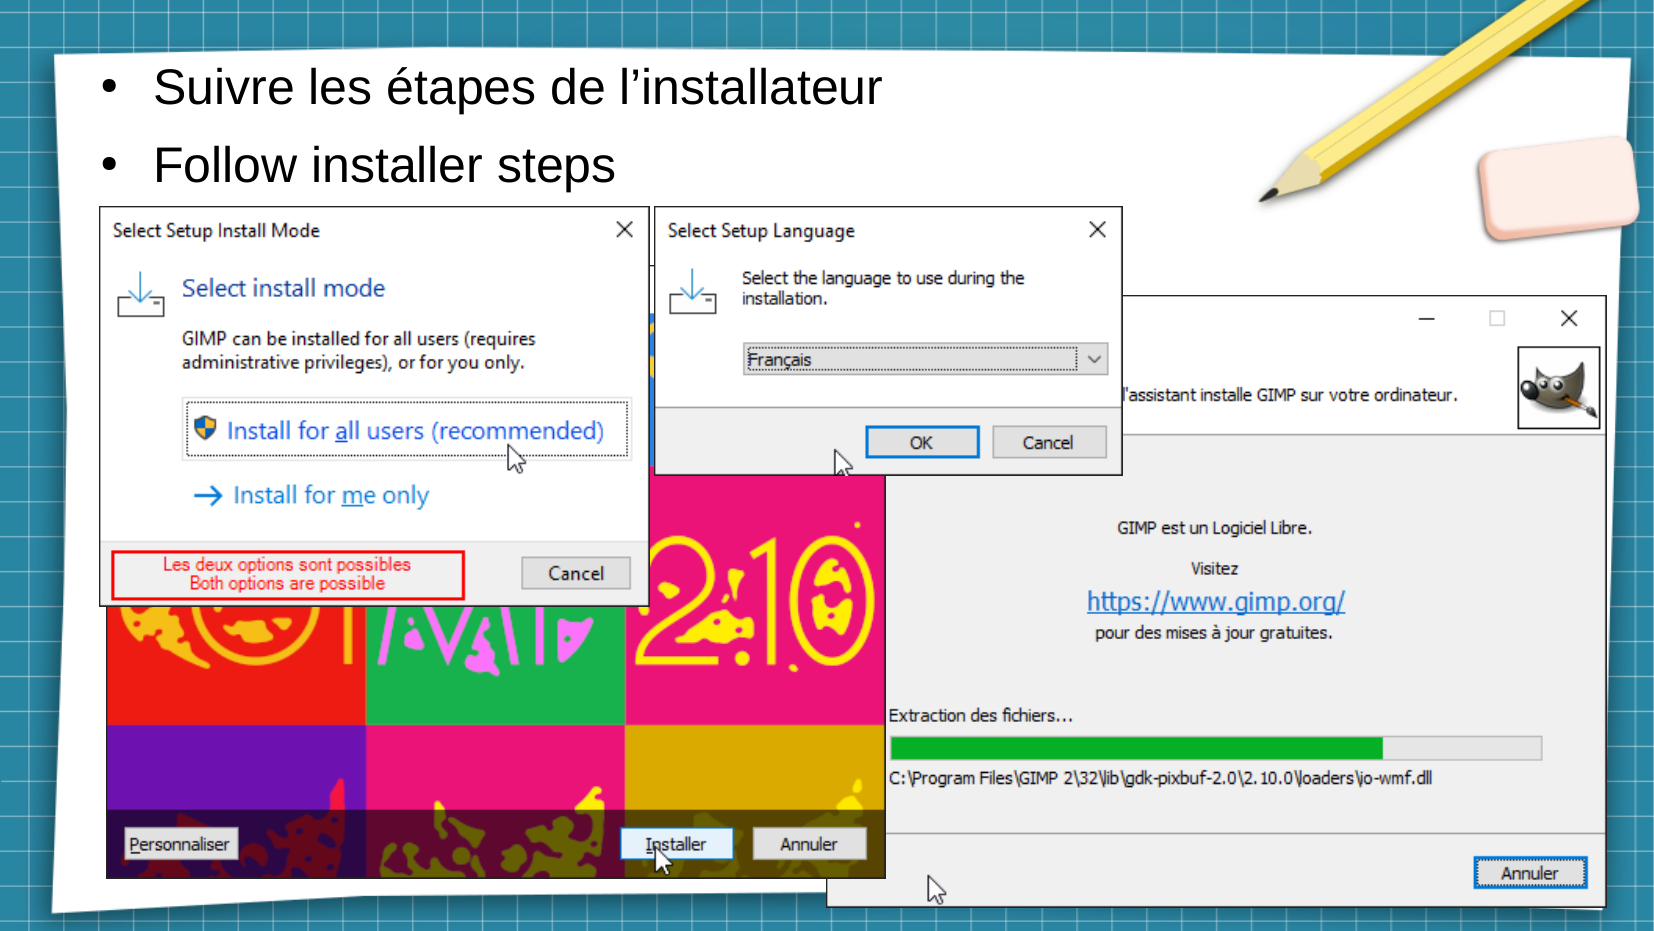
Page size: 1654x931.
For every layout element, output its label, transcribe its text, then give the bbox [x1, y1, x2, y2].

list Suivre les étapes de l’installateur Follow installer steps [82, 59, 1571, 886]
picture [0, 0, 1654, 931]
